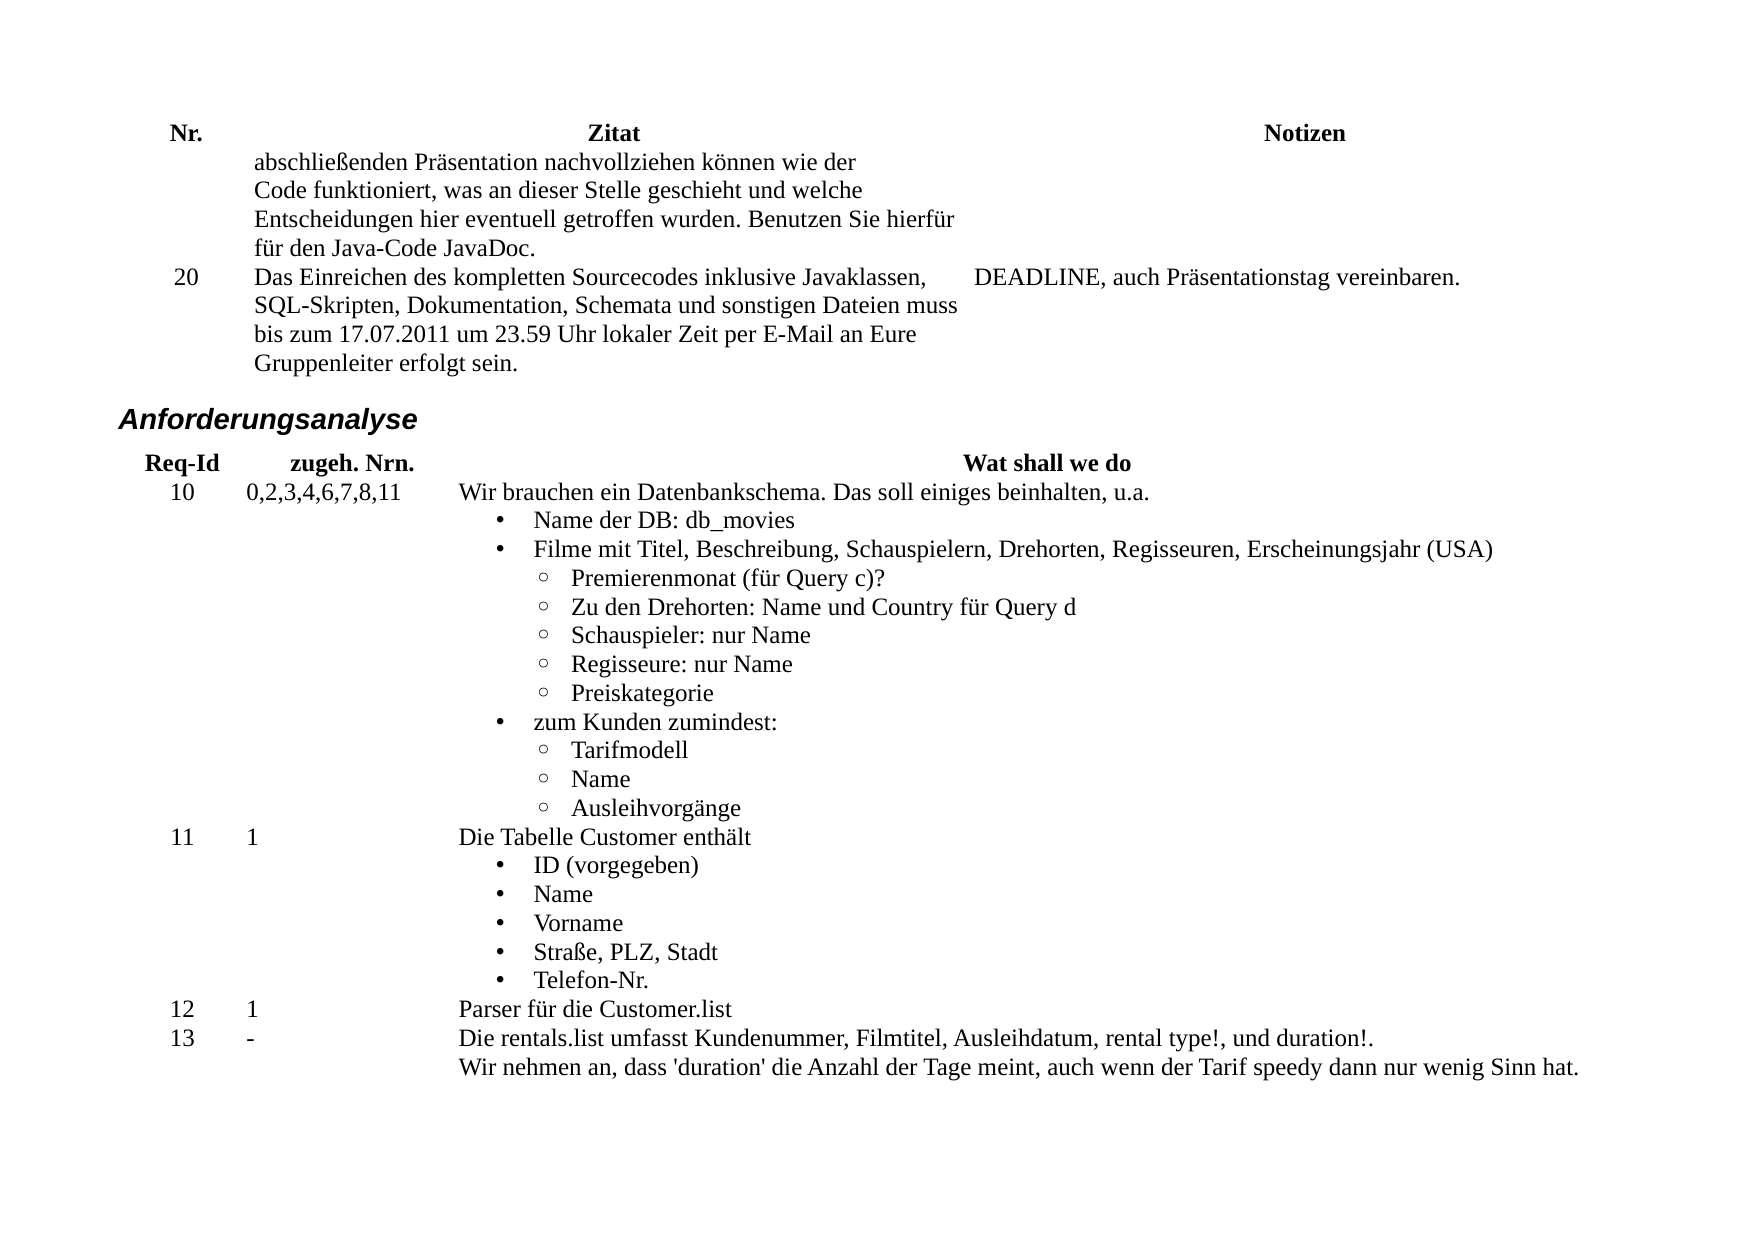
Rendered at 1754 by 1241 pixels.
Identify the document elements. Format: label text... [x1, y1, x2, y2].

table_cell [246, 1080, 458, 1109]
table_cell Die rentals.list umfasst Kundenummer, Filmtitel, Ausleihdatum, rental type!, und duration!. Wir nehmen an, dass 'duration' die Anzahl der Tage meint, auch wenn der Tarif speedy dann nur wenig Sinn hat. [458, 1023, 1636, 1080]
table_cell 12 [118, 994, 246, 1023]
table_header Wat shall we do [458, 448, 1636, 477]
table_cell - [246, 1023, 458, 1080]
table_header Zitat [254, 118, 974, 147]
table_cell abschließenden Präsentation nachvollziehen können wie der Code funktioniert, was an dieser Stelle geschieht und welche Entscheidungen hier eventuell getroffen wurden. Benutzen Sie hierfür für den Java-Code JavaDoc. [254, 147, 974, 262]
table_header Nr. [118, 118, 254, 147]
table_cell [974, 147, 1636, 262]
table_header Notizen [974, 118, 1636, 147]
table_header zugeh. Nrn. [246, 448, 458, 477]
table_cell 1 [246, 994, 458, 1023]
table_cell 11 [118, 822, 246, 994]
table_cell 10 [118, 477, 246, 822]
subtitle Anforderungsanalyse [118, 402, 1636, 435]
table_cell [118, 1080, 246, 1109]
table_cell [458, 1080, 1636, 1109]
table_cell [118, 147, 254, 262]
table_cell 13 [118, 1023, 246, 1080]
table_cell Das Einreichen des kompletten Sourcecodes inklusive Javaklassen, SQL-Skripten, Dokumentation, Schemata und sonstigen Dateien muss bis zum 17.07.2011 um 23.59 Uhr lokaler Zeit per E-Mail an Eure Gruppenleiter erfolgt sein. [254, 262, 974, 377]
table_cell Die Tabelle Customer enthält ID (vorgegeben) Name Vorname Straße, PLZ, Stadt Telefon-Nr. [458, 822, 1636, 994]
table_cell 1 [246, 822, 458, 994]
table_cell 20 [118, 262, 254, 377]
table_cell 0,2,3,4,6,7,8,11 [246, 477, 458, 822]
table_cell Parser für die Customer.list [458, 994, 1636, 1023]
table_header Req-Id [118, 448, 246, 477]
table_cell Wir brauchen ein Datenbankschema. Das soll einiges beinhalten, u.a. Name der DB: db_movies Filme mit Titel, Beschreibung, Schauspielern, Drehorten, Regisseuren, Erscheinungsjahr (USA) Premierenmonat (für Query c)? Zu den Drehorten: Name und Country für Query d Schauspieler: nur Name Regisseure: nur Name Preiskategorie zum Kunden zumindest: Tarifmodell Name Ausleihvorgänge [458, 477, 1636, 822]
table_cell DEADLINE, auch Präsentationstag vereinbaren. [974, 262, 1636, 377]
